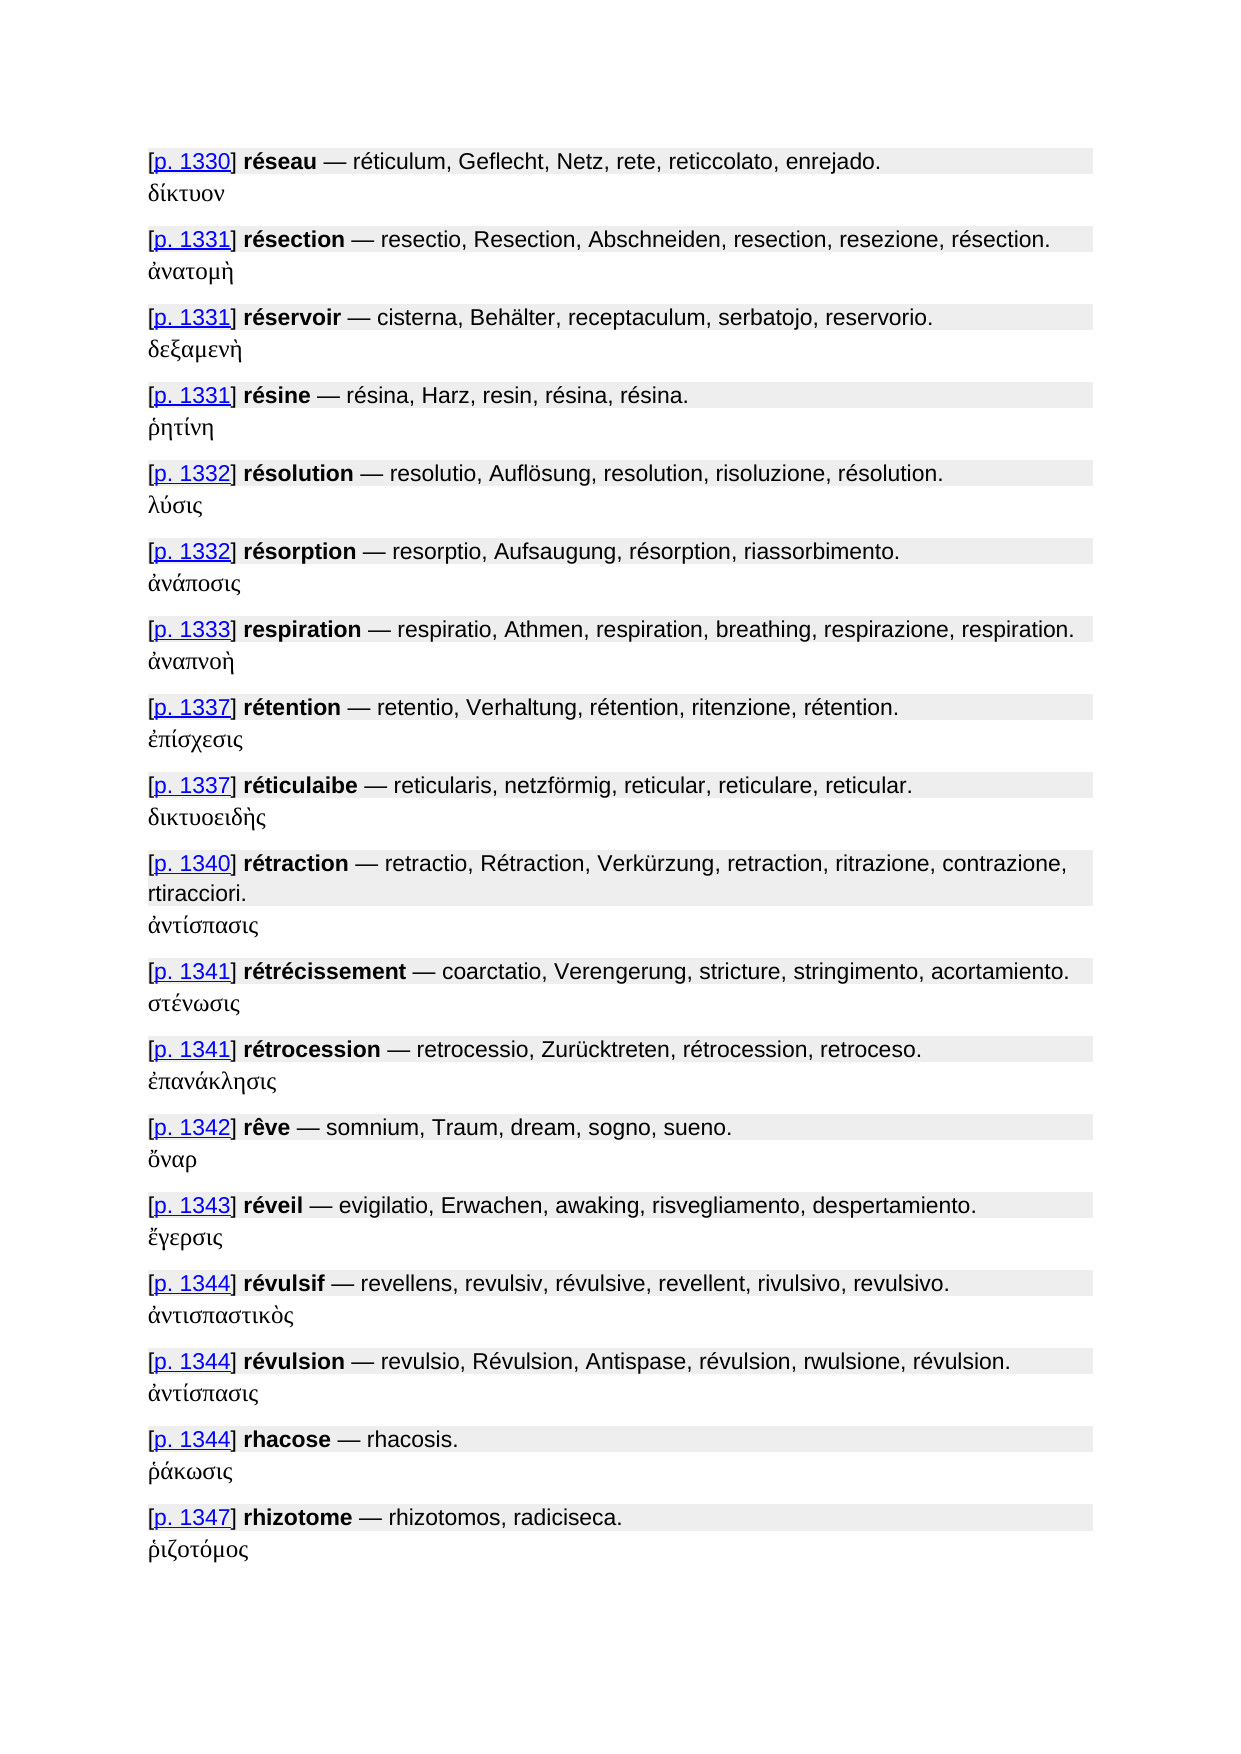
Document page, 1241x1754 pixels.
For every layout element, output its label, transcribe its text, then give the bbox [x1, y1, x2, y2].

text ἀντίσπασις [148, 1378, 1093, 1407]
text δεξαμενὴ [148, 334, 1093, 363]
text [p. 1331] résine — résina, Harz, resin, résina, résina. [148, 382, 1093, 408]
text [p. 1341] rétrécissement — coarctatio, Verengerung, stricture, stringimento, acortamiento. [148, 958, 1093, 984]
text ἀντισπαστικὸς [148, 1300, 1093, 1329]
text δίκτυον [148, 178, 1093, 207]
text [p. 1331] réservoir — cisterna, Behälter, receptaculum, serbatojo, reservorio. [148, 304, 1093, 330]
text ἀνατομὴ [148, 256, 1093, 284]
text δικτυοειδὴς [148, 802, 1093, 831]
text ἐπανάκλησις [148, 1066, 1093, 1095]
text [p. 1344] révulsion — revulsio, Révulsion, Antispase, révulsion, rwulsione, révulsion. [148, 1348, 1093, 1374]
text ῥητίνη [148, 412, 1093, 441]
text στένωσις [148, 988, 1093, 1017]
text [p. 1342] rêve — somnium, Traum, dream, sogno, sueno. [148, 1114, 1093, 1140]
text [p. 1344] rhacose — rhacosis. [148, 1426, 1093, 1452]
text [p. 1347] rhizotome — rhizotomos, radiciseca. [148, 1504, 1093, 1531]
text [p. 1332] résolution — resolutio, Auflösung, resolution, risoluzione, résolution. [148, 460, 1093, 486]
text [p. 1344] révulsif — revellens, revulsiv, révulsive, revellent, rivulsivo, revulsivo. [148, 1270, 1093, 1296]
text ὄναρ [148, 1144, 1093, 1173]
text ἔγερσις [148, 1222, 1093, 1251]
text ἀναπνοὴ [148, 646, 1093, 675]
text [p. 1331] résection — resectio, Resection, Abschneiden, resection, resezione, résection. [148, 226, 1093, 252]
text ῥιζοτόμος [148, 1534, 1093, 1563]
text [p. 1343] réveil — evigilatio, Erwachen, awaking, risvegliamento, despertamiento. [148, 1192, 1093, 1218]
text ἀνάποσις [148, 568, 1093, 597]
text λύσις [148, 490, 1093, 519]
text [p. 1337] rétention — retentio, Verhaltung, rétention, ritenzione, rétention. [148, 694, 1093, 720]
text [p. 1337] réticulaibe — reticularis, netzförmig, reticular, reticulare, reticular. [148, 772, 1093, 798]
text [p. 1333] respiration — respiratio, Athmen, respiration, breathing, respirazione, respiration. [148, 616, 1093, 642]
text ἐπίσχεσις [148, 724, 1093, 753]
text ῥάκωσις [148, 1456, 1093, 1485]
text [p. 1340] rétraction — retractio, Rétraction, Verkürzung, retraction, ritrazione, contrazione, rtiracciori. [148, 850, 1093, 906]
text ἀντίσπασις [148, 910, 1093, 939]
text [p. 1341] rétrocession — retrocessio, Zurücktreten, rétrocession, retroceso. [148, 1036, 1093, 1062]
text [p. 1330] réseau — réticulum, Geflecht, Netz, rete, reticcolato, enrejado. [148, 148, 1093, 174]
text [p. 1332] résorption — resorptio, Aufsaugung, résorption, riassorbimento. [148, 538, 1093, 564]
